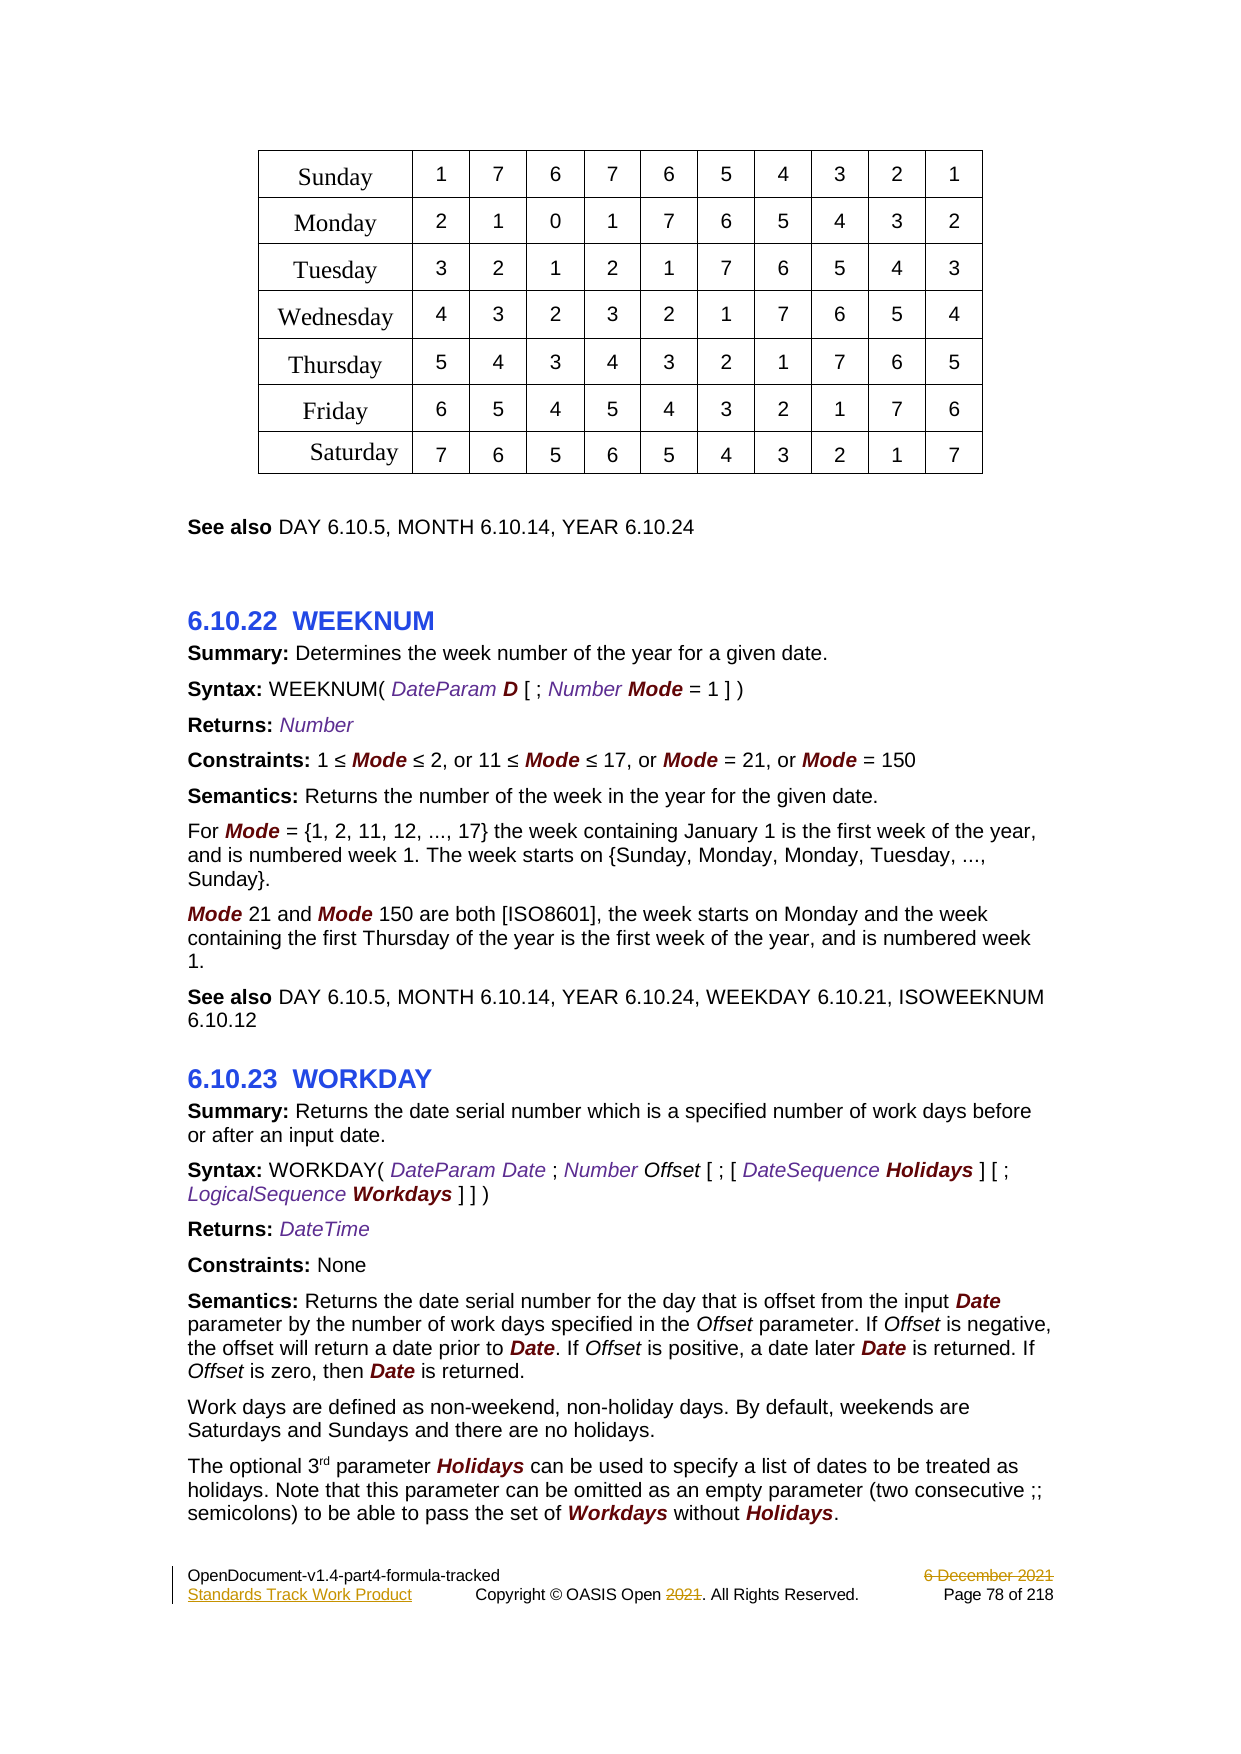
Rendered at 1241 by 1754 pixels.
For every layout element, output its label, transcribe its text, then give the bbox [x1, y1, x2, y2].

table_cell 6 [926, 385, 982, 431]
table_cell 4 [755, 151, 811, 197]
text Syntax: WEEKNUM( DateParam D [ ; Number Mode = 1 ] ) [187, 677, 1053, 701]
table_cell 1 [413, 151, 469, 197]
table_cell Friday [259, 385, 412, 431]
table_cell 4 [641, 385, 697, 431]
table_cell 6 [869, 339, 925, 384]
table_cell 7 [812, 339, 868, 384]
table_cell 3 [869, 198, 925, 243]
table_cell 6 [527, 151, 584, 197]
table_cell 6 [470, 432, 526, 473]
table_cell Saturday [259, 432, 412, 473]
table_cell 2 [698, 339, 754, 384]
table_cell 1 [926, 151, 982, 197]
text Summary: Returns the date serial number which is a specified number of work days before or after an input date. [187, 1099, 1053, 1147]
table_cell 5 [641, 432, 697, 473]
text Constraints: None [187, 1253, 1053, 1277]
table_cell 7 [926, 432, 982, 473]
table_cell 6 [812, 291, 868, 338]
table_cell 5 [413, 339, 469, 384]
table_cell 6 [641, 151, 697, 197]
table_cell 5 [585, 385, 640, 431]
text For Mode = {1, 2, 11, 12, ..., 17} the week containing January 1 is the first week of the year, and is numbered week 1. The week starts on {Sunday, Monday, Monday, Tuesday, ..., Sunday}. [187, 820, 1053, 891]
table_cell 1 [470, 198, 526, 243]
table_cell 5 [698, 151, 754, 197]
table_cell 2 [527, 291, 584, 338]
subtitle WEEKNUM [187, 606, 1053, 636]
table_cell 1 [585, 198, 640, 243]
text The optional 3rd parameter Holidays can be used to specify a list of dates to be treated as holidays. Note that this parameter can be omitted as an empty parameter (two consecutive ;; semicolons) to be able to pass the set of Workdays without Holidays. [187, 1454, 1053, 1525]
table_cell 5 [755, 198, 811, 243]
table_cell 2 [641, 291, 697, 338]
text Syntax: WORKDAY( DateParam Date ; Number Offset [ ; [ DateSequence Holidays ] [ ; LogicalSequence Workdays ] ] ) [187, 1159, 1053, 1206]
table_cell 2 [413, 198, 469, 243]
table_cell 4 [926, 291, 982, 338]
table_cell 1 [869, 432, 925, 473]
table_cell 7 [698, 244, 754, 290]
table_cell 7 [869, 385, 925, 431]
table_cell 1 [812, 385, 868, 431]
table_cell 5 [812, 244, 868, 290]
table_cell Monday [259, 198, 412, 243]
text Returns: Number [187, 713, 1053, 737]
table_cell 1 [641, 244, 697, 290]
text Work days are defined as non-weekend, non-holiday days. By default, weekends are Saturdays and Sundays and there are no holidays. [187, 1395, 1053, 1442]
table_cell 4 [812, 198, 868, 243]
table_cell 4 [413, 291, 469, 338]
text Constraints: 1 ≤ Mode ≤ 2, or 11 ≤ Mode ≤ 17, or Mode = 21, or Mode = 150 [187, 749, 1053, 772]
table_cell 2 [869, 151, 925, 197]
table_cell Sunday [259, 151, 412, 197]
table_cell 4 [698, 432, 754, 473]
table_cell 3 [470, 291, 526, 338]
table_cell 0 [527, 198, 584, 243]
table_cell 5 [527, 432, 584, 473]
table_cell 2 [812, 432, 868, 473]
table_cell 5 [926, 339, 982, 384]
table_cell 3 [926, 244, 982, 290]
table_cell 1 [527, 244, 584, 290]
table_cell 4 [527, 385, 584, 431]
text Mode 21 and Mode 150 are both [ISO8601], the week starts on Monday and the week containing the first Thursday of the year is the first week of the year, and is numbered week 1. [187, 903, 1053, 973]
table_cell Thursday [259, 339, 412, 384]
table_cell 3 [698, 385, 754, 431]
table_cell Wednesday [259, 291, 412, 338]
text Summary: Determines the week number of the year for a given date. [187, 642, 1053, 665]
table_cell 3 [413, 244, 469, 290]
table_cell 4 [869, 244, 925, 290]
table_cell 4 [585, 339, 640, 384]
table_cell 3 [641, 339, 697, 384]
table_cell 2 [926, 198, 982, 243]
table_cell 1 [698, 291, 754, 338]
table_cell 2 [585, 244, 640, 290]
table_cell 7 [641, 198, 697, 243]
text See also DAY 6.10.5, MONTH 6.10.14, YEAR 6.10.24 [187, 516, 1053, 539]
table_cell 7 [585, 151, 640, 197]
table_cell 6 [585, 432, 640, 473]
table_cell 2 [755, 385, 811, 431]
table_cell 6 [698, 198, 754, 243]
text Semantics: Returns the number of the week in the year for the given date. [187, 784, 1053, 808]
table_cell Tuesday [259, 244, 412, 290]
table_cell 1 [755, 339, 811, 384]
table_cell 6 [755, 244, 811, 290]
text See also DAY 6.10.5, MONTH 6.10.14, YEAR 6.10.24, WEEKDAY 6.10.21, ISOWEEKNUM 6.10.12 [187, 985, 1053, 1032]
table_cell 3 [527, 339, 584, 384]
table_cell 7 [413, 432, 469, 473]
table_cell 3 [755, 432, 811, 473]
text Returns: DateTime [187, 1218, 1053, 1241]
table_cell 7 [470, 151, 526, 197]
table_cell 5 [869, 291, 925, 338]
text Semantics: Returns the date serial number for the day that is offset from the input Date parameter by the number of work days specified in the Offset parameter. If Offset is negative, the offset will return a date prior to Date. If Offset is positive, a date later Date is returned. If Offset is zero, then Date is returned. [187, 1289, 1053, 1383]
table_cell 4 [470, 339, 526, 384]
table_cell 7 [755, 291, 811, 338]
table_cell 3 [812, 151, 868, 197]
table_cell 5 [470, 385, 526, 431]
subtitle WORKDAY [187, 1063, 1053, 1093]
table_cell 6 [413, 385, 469, 431]
table_cell 3 [585, 291, 640, 338]
table_cell 2 [470, 244, 526, 290]
